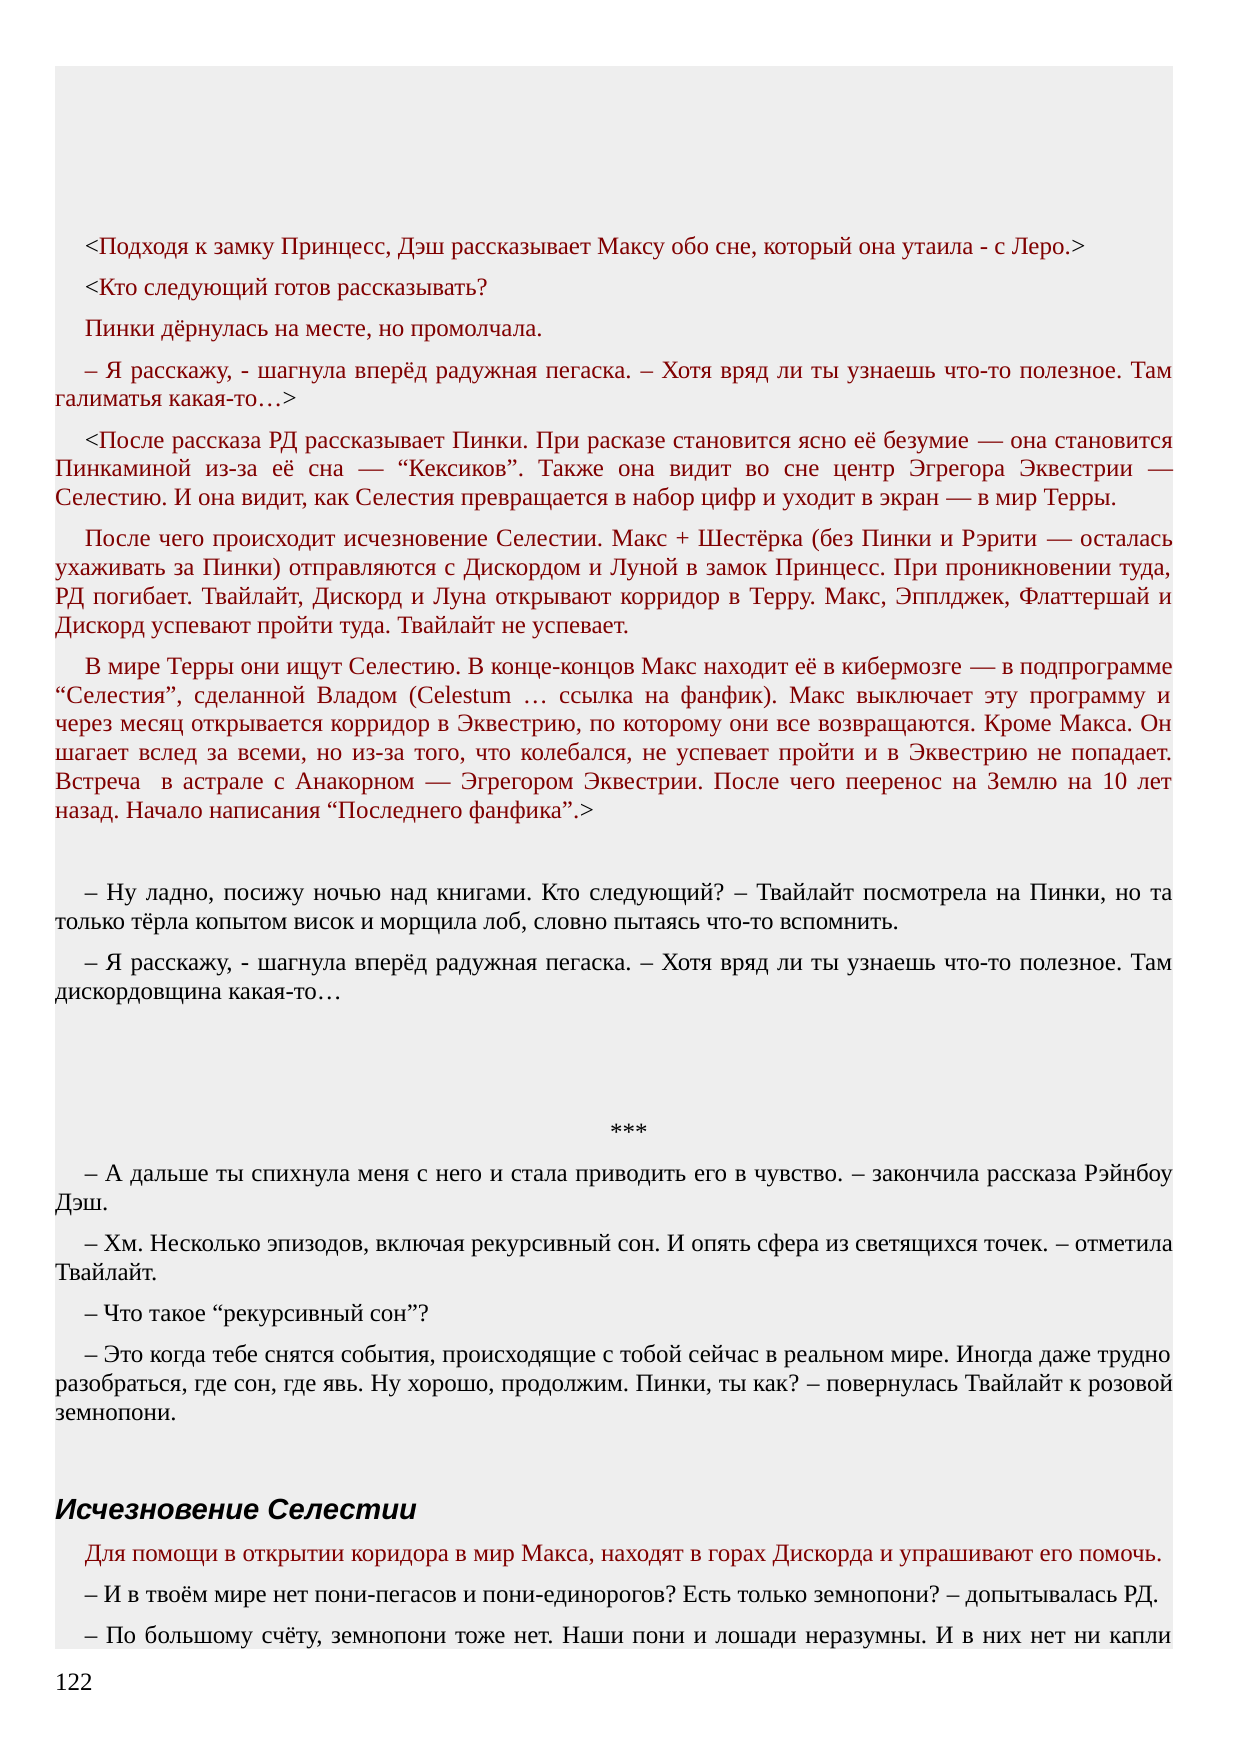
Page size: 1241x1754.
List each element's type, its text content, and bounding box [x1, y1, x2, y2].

text <После рассказа РД рассказывает Пинки. При расказе становится ясно её безумие — она становится Пинкаминой из-за её сна — “Кексиков”. Также она видит во сне центр Эгрегора Эквестрии — Селестию. И она видит, как Селестия превращается в набор цифр и уходит в экран — в мир Терры. [55, 425, 1173, 511]
text – Я расскажу, - шагнула вперёд радужная пегаска. – Хотя вряд ли ты узнаешь что-то полезное. Там дискордовщина какая-то… [55, 947, 1173, 1005]
text – Ну ладно, посижу ночью над книгами. Кто следующий? – Твайлайт посмотрела на Пинки, но та только тёрла копытом висок и морщила лоб, словно пытаясь что-то вспомнить. [55, 877, 1173, 935]
text – Это когда тебе снятся события, происходящие с тобой сейчас в реальном мире. Иногда даже трудно разобраться, где сон, где явь. Ну хорошо, продолжим. Пинки, ты как? – повернулась Твайлайт к розовой земнопони. [55, 1339, 1173, 1426]
text <Подходя к замку Принцесс, Дэш рассказывает Максу обо сне, который она утаила - с Леро.> [55, 231, 1173, 260]
text – Хм. Несколько эпизодов, включая рекурсивный сон. И опять сфера из светящихся точек. – отметила Твайлайт. [55, 1228, 1173, 1286]
text – А дальше ты спихнула меня с него и стала приводить его в чувство. – закончила рассказа Рэйнбоу Дэш. [55, 1158, 1173, 1216]
text В мире Терры они ищут Селестию. В конце-концов Макс находит её в кибермозге — в подпрограмме “Селестия”, сделанной Владом (Celestum … ссылка на фанфик). Макс выключает эту программу и через месяц открывается корридор в Эквестрию, по которому они все возвращаются. Кроме Макса. Он шагает вслед за всеми, но из-за того, что колебался, не успевает пройти и в Эквестрию не попадает. Встреча в астрале с Анакорном — Эгрегором Эквестрии. После чего пееренос на Землю на 10 лет назад. Начало написания “Последнего фанфика”.> [55, 651, 1173, 823]
text Для помощи в открытии коридора в мир Макса, находят в горах Дискорда и упрашивают его помочь. [55, 1538, 1173, 1567]
subtitle Исчезновение Селестии [55, 1492, 1173, 1526]
text – Я расскажу, - шагнула вперёд радужная пегаска. – Хотя вряд ли ты узнаешь что-то полезное. Там галиматья какая-то…> [55, 355, 1173, 412]
text – Что такое “рекурсивный сон”? [55, 1298, 1173, 1327]
text – По большому счёту, земнопони тоже нет. Наши пони и лошади неразумны. И в них нет ни капли [55, 1621, 1173, 1649]
text После чего происходит исчезновение Селестии. Макс + Шестёрка (без Пинки и Рэрити — осталась ухаживать за Пинки) отправляются с Дискордом и Луной в замок Принцесс. При проникновении туда, РД погибает. Твайлайт, Дискорд и Луна открывают корридор в Терру. Макс, Эпплджек, Флаттершай и Дискорд успевают пройти туда. Твайлайт не успевает. [55, 523, 1173, 638]
text <Кто следующий готов рассказывать? [55, 272, 1173, 301]
text – И в твоём мире нет пони-пегасов и пони-единорогов? Есть только земнопони? – допытывалась РД. [55, 1579, 1173, 1608]
text *** [55, 1117, 1173, 1146]
text Пинки дёрнулась на месте, но промолчала. [55, 313, 1173, 342]
